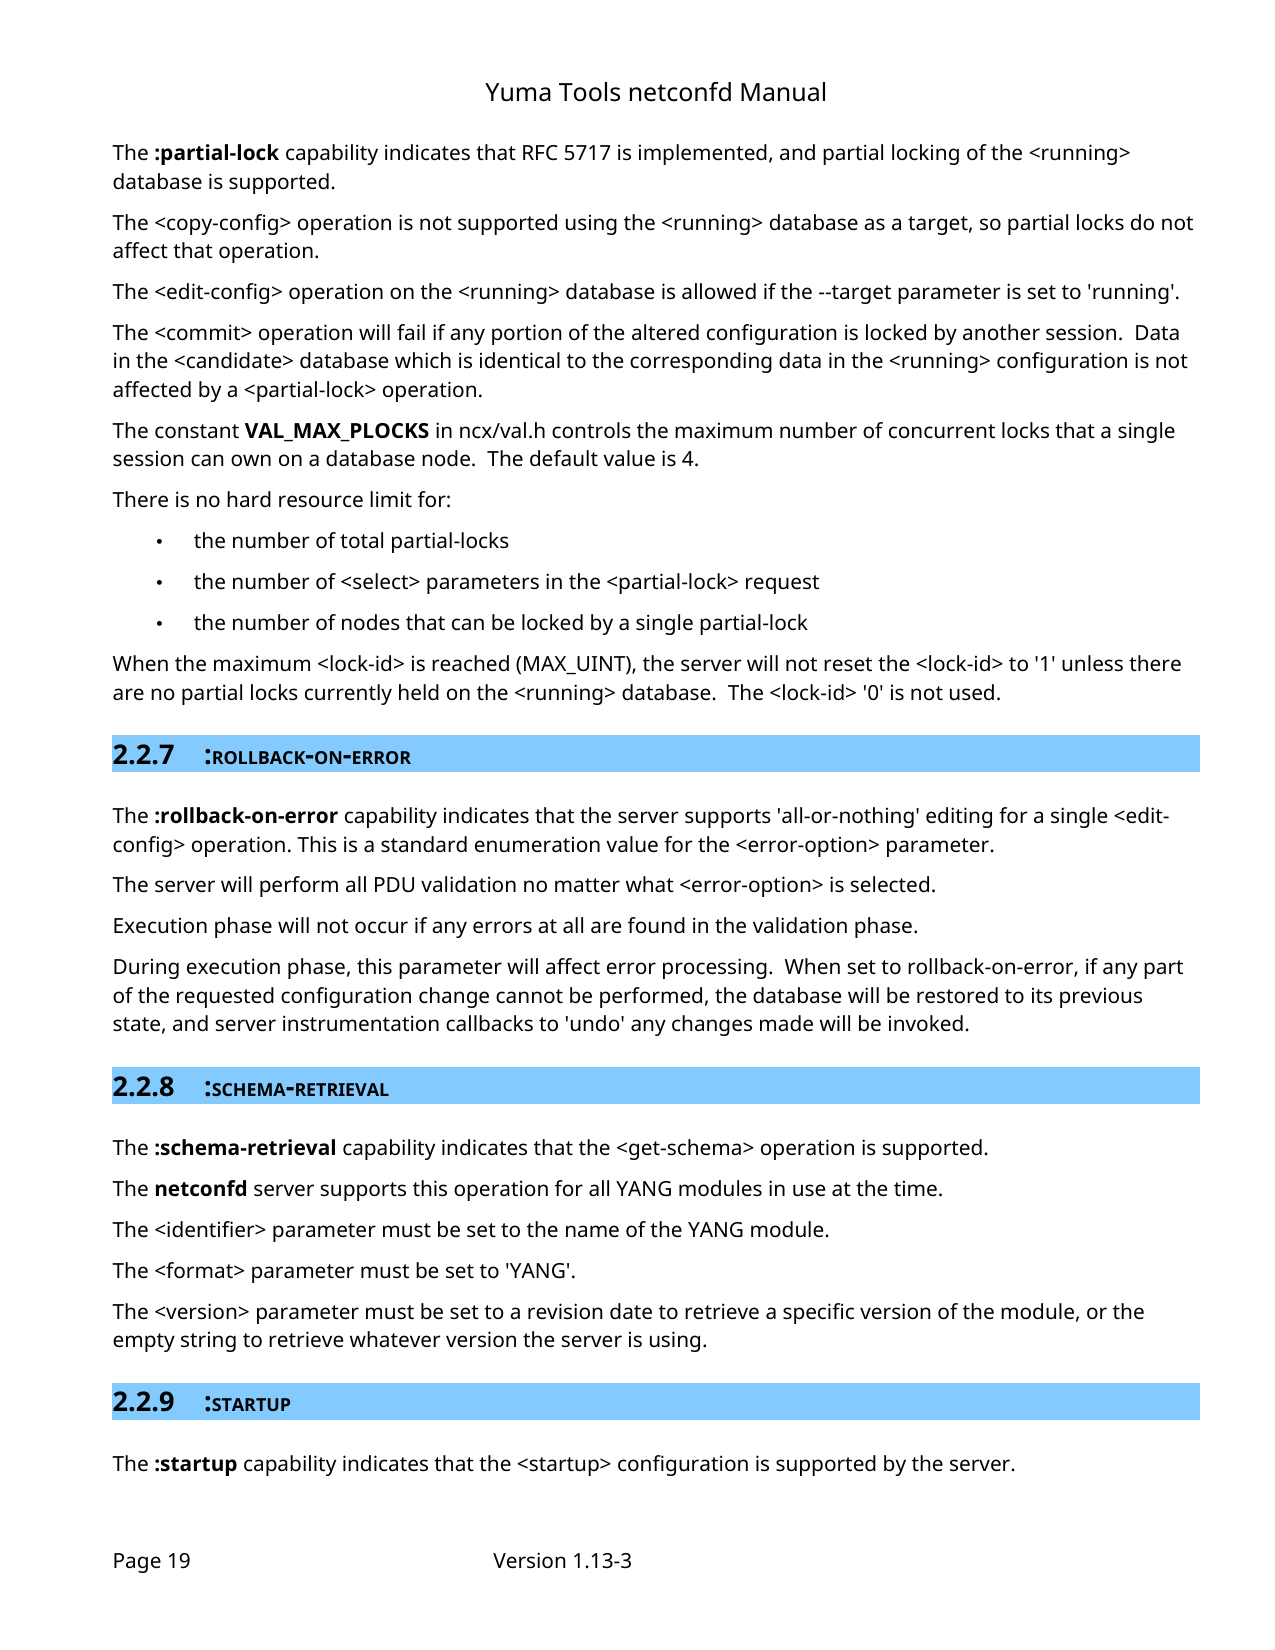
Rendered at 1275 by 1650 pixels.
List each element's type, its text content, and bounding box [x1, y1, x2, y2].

text Execution phase will not occur if any errors at all are found in the validation phase. [112, 912, 1200, 940]
text The constant VAL_MAX_PLOCKS in ncx/val.h controls the maximum number of concurrent locks that a single session can own on a database node. The default value is 4. [112, 416, 1200, 473]
list the number of <select> parameters in the <partial-lock> request [156, 567, 1200, 596]
text The netconfd server supports this operation for all YANG modules in use at the time. [112, 1174, 1200, 1202]
text The <edit-config> operation on the <running> database is allowed if the --target parameter is set to 'running'. [112, 277, 1200, 306]
text The <copy-config> operation is not supported using the <running> database as a target, so partial locks do not affect that operation. [112, 208, 1200, 265]
text The <format> parameter must be set to 'YANG'. [112, 1256, 1200, 1284]
text There is no hard resource limit for: [112, 485, 1200, 514]
subtitle :schema-retrieval [112, 1067, 1200, 1104]
text When the maximum <lock-id> is reached (MAX_UINT), the server will not reset the <lock-id> to '1' unless there are no partial locks currently held on the <running> database. The <lock-id> '0' is not used. [112, 649, 1200, 706]
text The <identifier> parameter must be set to the name of the YANG module. [112, 1215, 1200, 1243]
subtitle :startup [112, 1383, 1200, 1420]
subtitle :rollback-on-error [112, 735, 1200, 772]
text The <commit> operation will fail if any portion of the altered configuration is locked by another session. Data in the <candidate> database which is identical to the corresponding data in the <running> configuration is not affected by a <partial-lock> operation. [112, 318, 1200, 403]
text The <version> parameter must be set to a revision date to retrieve a specific version of the module, or the empty string to retrieve whatever version the server is using. [112, 1297, 1200, 1354]
text The :schema-retrieval capability indicates that the <get-schema> operation is supported. [112, 1133, 1200, 1161]
text During execution phase, this parameter will affect error processing. When set to rollback-on-error, if any part of the requested configuration change cannot be performed, the database will be restored to its previous state, and server instrumentation callbacks to 'undo' any changes made will be invoked. [112, 952, 1200, 1038]
list the number of nodes that can be locked by a single partial-lock [156, 608, 1200, 637]
text The :startup capability indicates that the <startup> configuration is supported by the server. [112, 1449, 1200, 1477]
text The :partial-lock capability indicates that RFC 5717 is implemented, and partial locking of the <running> database is supported. [112, 138, 1200, 195]
text The :rollback-on-error capability indicates that the server supports 'all-or-nothing' editing for a single <edit-config> operation. This is a standard enumeration value for the <error-option> parameter. [112, 801, 1200, 858]
text The server will perform all PDU validation no matter what <error-option> is selected. [112, 871, 1200, 899]
list the number of total partial-locks [156, 526, 1200, 555]
